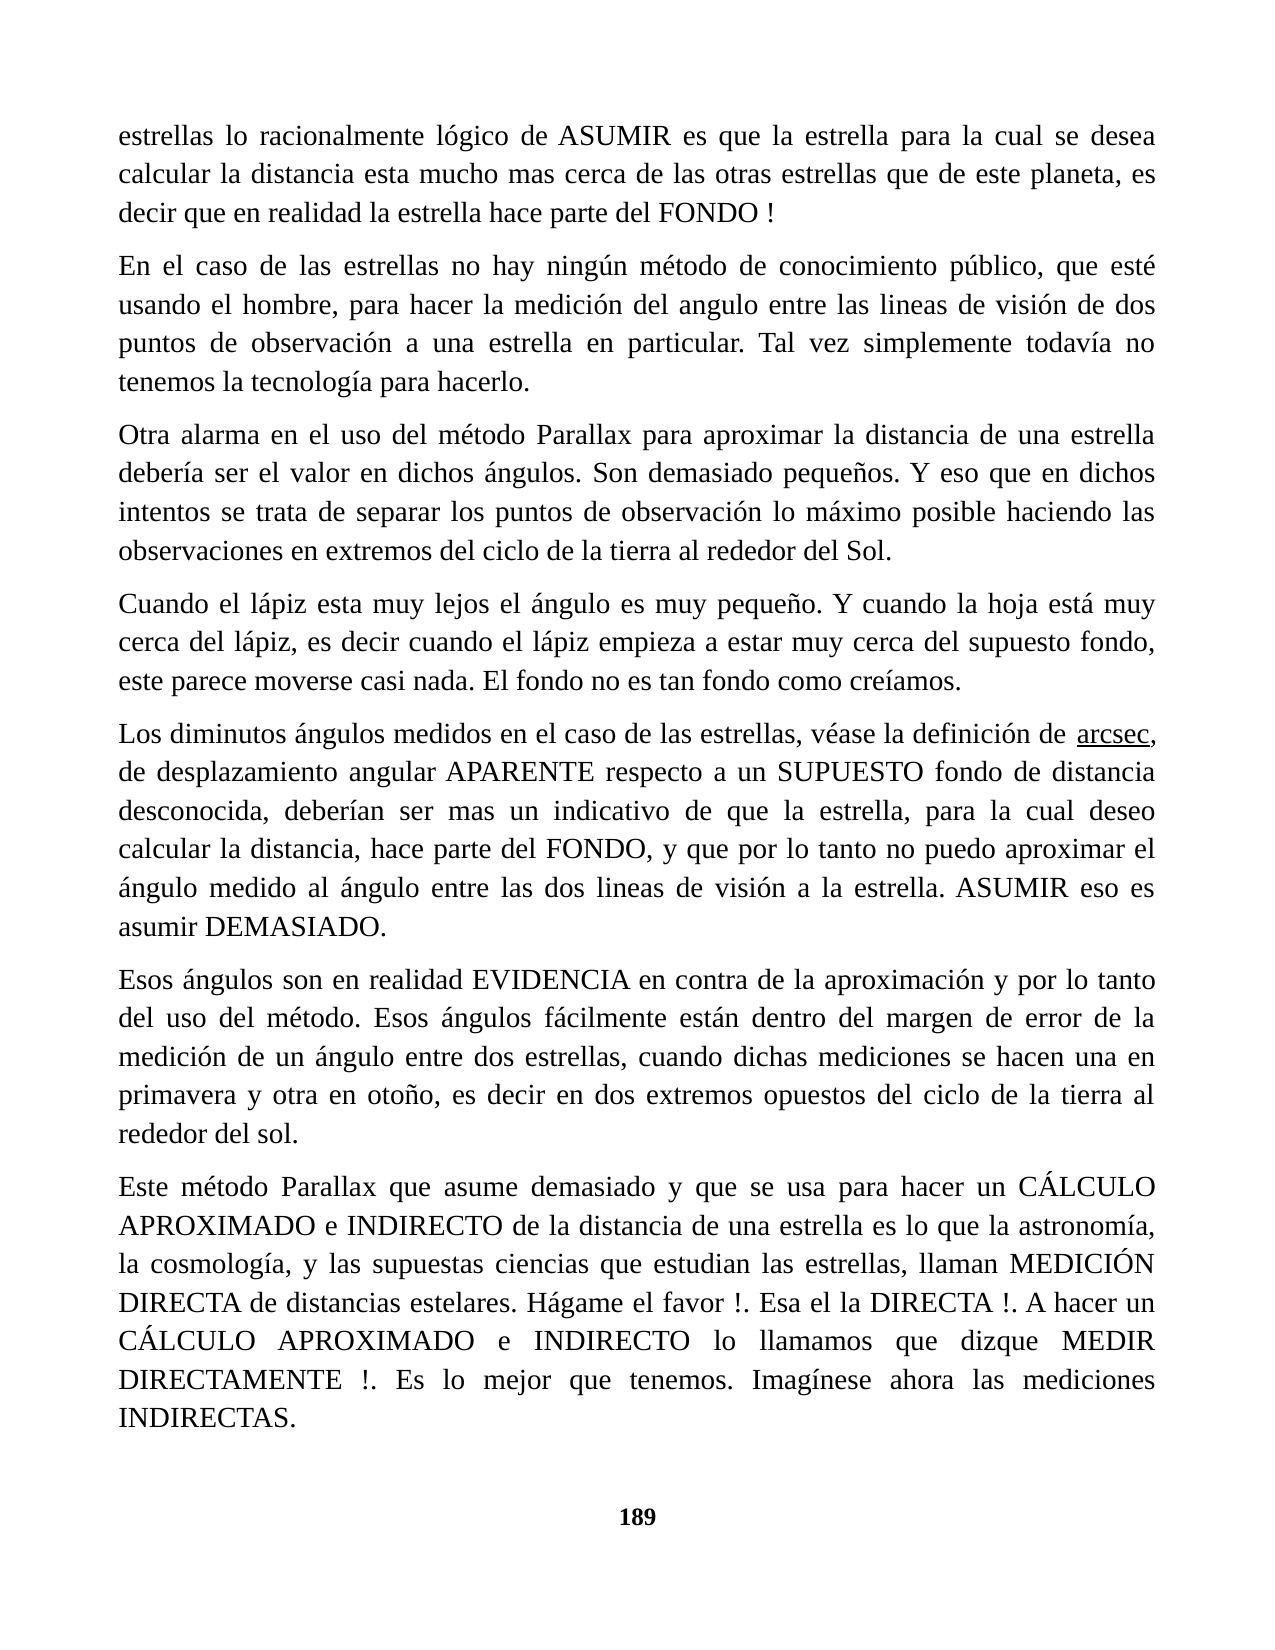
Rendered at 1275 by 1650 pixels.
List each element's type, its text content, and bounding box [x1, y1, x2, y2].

text En el caso de las estrellas no hay ningún método de conocimiento público, que esté usando el hombre, para hacer la medición del angulo entre las lineas de visión de dos puntos de observación a una estrella en particular. Tal vez simplemente todavía no tenemos la tecnología para hacerlo. [118, 248, 1157, 397]
text Cuando el lápiz esta muy lejos el ángulo es muy pequeño. Y cuando la hoja está muy cerca del lápiz, es decir cuando el lápiz empieza a estar muy cerca del supuesto fondo, este parece moverse casi nada. El fondo no es tan fondo como creíamos. [118, 586, 1157, 696]
text Esos ángulos son en realidad EVIDENCIA en contra de la aproximación y por lo tanto del uso del método. Esos ángulos fácilmente están dentro del margen de error de la medición de un ángulo entre dos estrellas, cuando dichas mediciones se hacen una en primavera y otra en otoño, es decir en dos extremos opuestos del ciclo de la tierra al rededor del sol. [118, 962, 1157, 1149]
text Los diminutos ángulos medidos en el caso de las estrellas, véase la definición de arcsec, de desplazamiento angular APARENTE respecto a un SUPUESTO fondo de distancia desconocida, deberían ser mas un indicativo de que la estrella, para la cual deseo calcular la distancia, hace parte del FONDO, y que por lo tanto no puedo aproximar el ángulo medido al ángulo entre las dos lineas de visión a la estrella. ASUMIR eso es asumir DEMASIADO. [118, 716, 1157, 942]
text estrellas lo racionalmente lógico de ASUMIR es que la estrella para la cual se desea calcular la distancia esta mucho mas cerca de las otras estrellas que de este planeta, es decir que en realidad la estrella hace parte del FONDO ! [118, 118, 1157, 229]
text Este método Parallax que asume demasiado y que se usa para hacer un CÁLCULO APROXIMADO e INDIRECTO de la distancia de una estrella es lo que la astronomía, la cosmología, y las supuestas ciencias que estudian las estrellas, llaman MEDICIÓN DIRECTA de distancias estelares. Hágame el favor !. Esa el la DIRECTA !. A hacer un CÁLCULO APROXIMADO e INDIRECTO lo llamamos que dizque MEDIR DIRECTAMENTE !. Es lo mejor que tenemos. Imagínese ahora las mediciones INDIRECTAS. [118, 1169, 1157, 1434]
text Otra alarma en el uso del método Parallax para aproximar la distancia de una estrella debería ser el valor en dichos ángulos. Son demasiado pequeños. Y eso que en dichos intentos se trata de separar los puntos de observación lo máximo posible haciendo las observaciones en extremos del ciclo de la tierra al rededor del Sol. [118, 417, 1157, 566]
